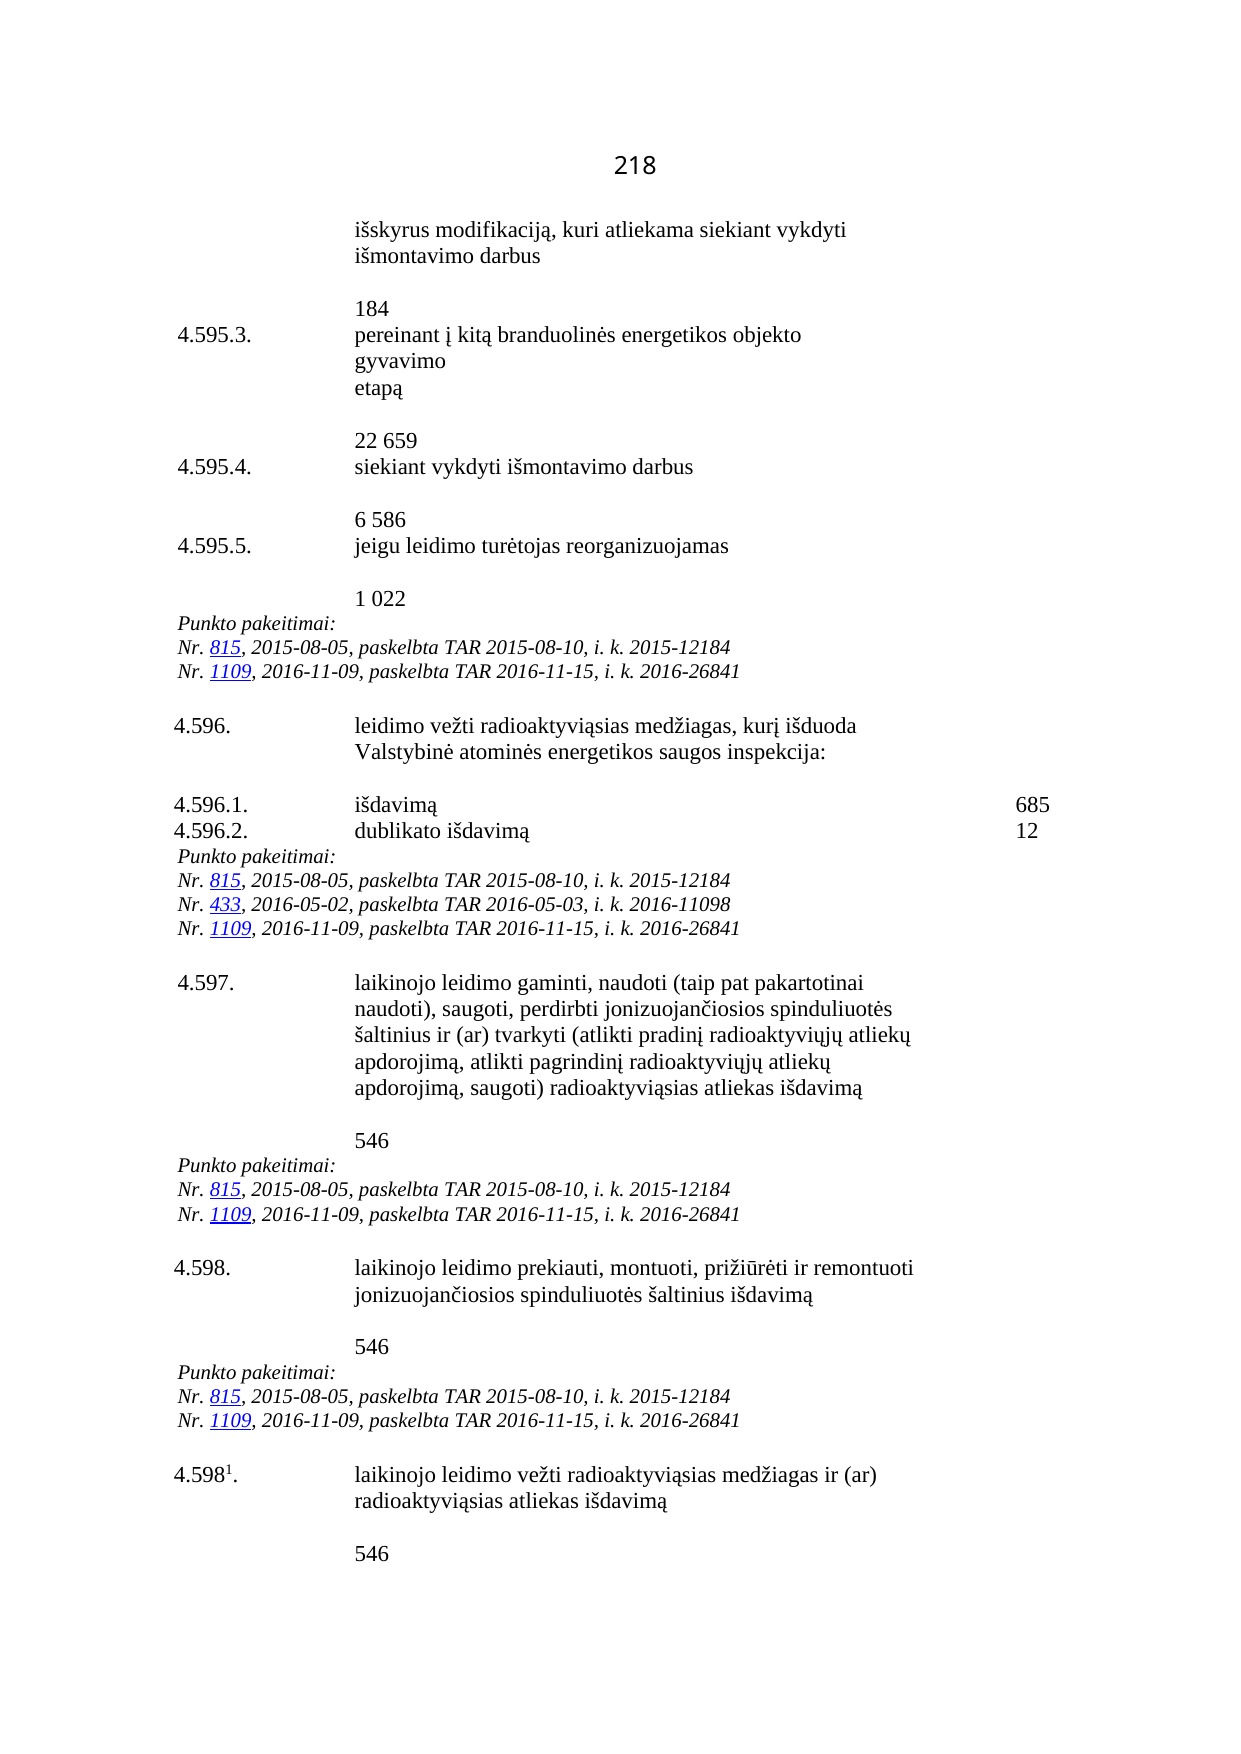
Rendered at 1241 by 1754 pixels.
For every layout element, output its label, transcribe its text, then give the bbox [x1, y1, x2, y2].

text Nr. 815, 2015-08-05, paskelbta TAR 2015-08-10, i. k. 2015-12184 [177, 868, 1093, 892]
text 4.595.3. pereinant į kitą branduolinės energetikos objekto gyvavimo [177, 321, 892, 374]
text Nr. 1109, 2016-11-09, paskelbta TAR 2016-11-15, i. k. 2016-26841 [177, 1408, 1093, 1432]
text Nr. 1109, 2016-11-09, paskelbta TAR 2016-11-15, i. k. 2016-26841 [177, 916, 1093, 940]
text Punkto pakeitimai: [177, 611, 1093, 635]
text 4.596. leidimo vežti radioaktyviąsias medžiagas, kurį išduoda Valstybinė atominės energetikos saugos inspekcija: [174, 712, 945, 791]
text 4.5981. laikinojo leidimo vežti radioaktyviąsias medžiagas ir (ar) radioaktyviąsias atliekas išdavimą 546 [174, 1461, 945, 1566]
text Nr. 433, 2016-05-02, paskelbta TAR 2016-05-03, i. k. 2016-11098 [177, 892, 1093, 916]
text Nr. 815, 2015-08-05, paskelbta TAR 2015-08-10, i. k. 2015-12184 [177, 635, 1093, 659]
text 4.595.4. siekiant vykdyti išmontavimo darbus 6 586 [177, 453, 892, 532]
text 4.598. laikinojo leidimo prekiauti, montuoti, prižiūrėti ir remontuoti jonizuojančiosios spinduliuotės šaltinius išdavimą 546 [174, 1254, 945, 1360]
text Nr. 1109, 2016-11-09, paskelbta TAR 2016-11-15, i. k. 2016-26841 [177, 659, 1093, 683]
text Punkto pakeitimai: [177, 1360, 1093, 1384]
text 4.596.1. išdavimą 685 [174, 791, 1093, 817]
text Punkto pakeitimai: [177, 1153, 1093, 1177]
text 4.595.5. jeigu leidimo turėtojas reorganizuojamas 1 022 [177, 532, 892, 611]
text 4.597. laikinojo leidimo gaminti, naudoti (taip pat pakartotinai naudoti), saugoti, perdirbti jonizuojančiosios spinduliuotės šaltinius ir (ar) tvarkyti (atlikti pradinį radioaktyviųjų atliekų apdorojimą, atlikti pagrindinį radioaktyviųjų atliekų apdorojimą, saugoti) radioaktyviąsias atliekas išdavimą 546 [177, 969, 945, 1153]
text Punkto pakeitimai: [177, 844, 1093, 868]
text išmontavimo darbus 184 [354, 242, 892, 321]
text Nr. 815, 2015-08-05, paskelbta TAR 2015-08-10, i. k. 2015-12184 [177, 1384, 1093, 1408]
text išskyrus modifikaciją, kuri atliekama siekiant vykdyti [354, 216, 892, 242]
text etapą 22 659 [354, 374, 892, 453]
text 4.596.2. dublikato išdavimą 12 [174, 817, 1093, 844]
text Nr. 815, 2015-08-05, paskelbta TAR 2015-08-10, i. k. 2015-12184 [177, 1177, 1093, 1201]
text Nr. 1109, 2016-11-09, paskelbta TAR 2016-11-15, i. k. 2016-26841 [177, 1201, 1093, 1226]
